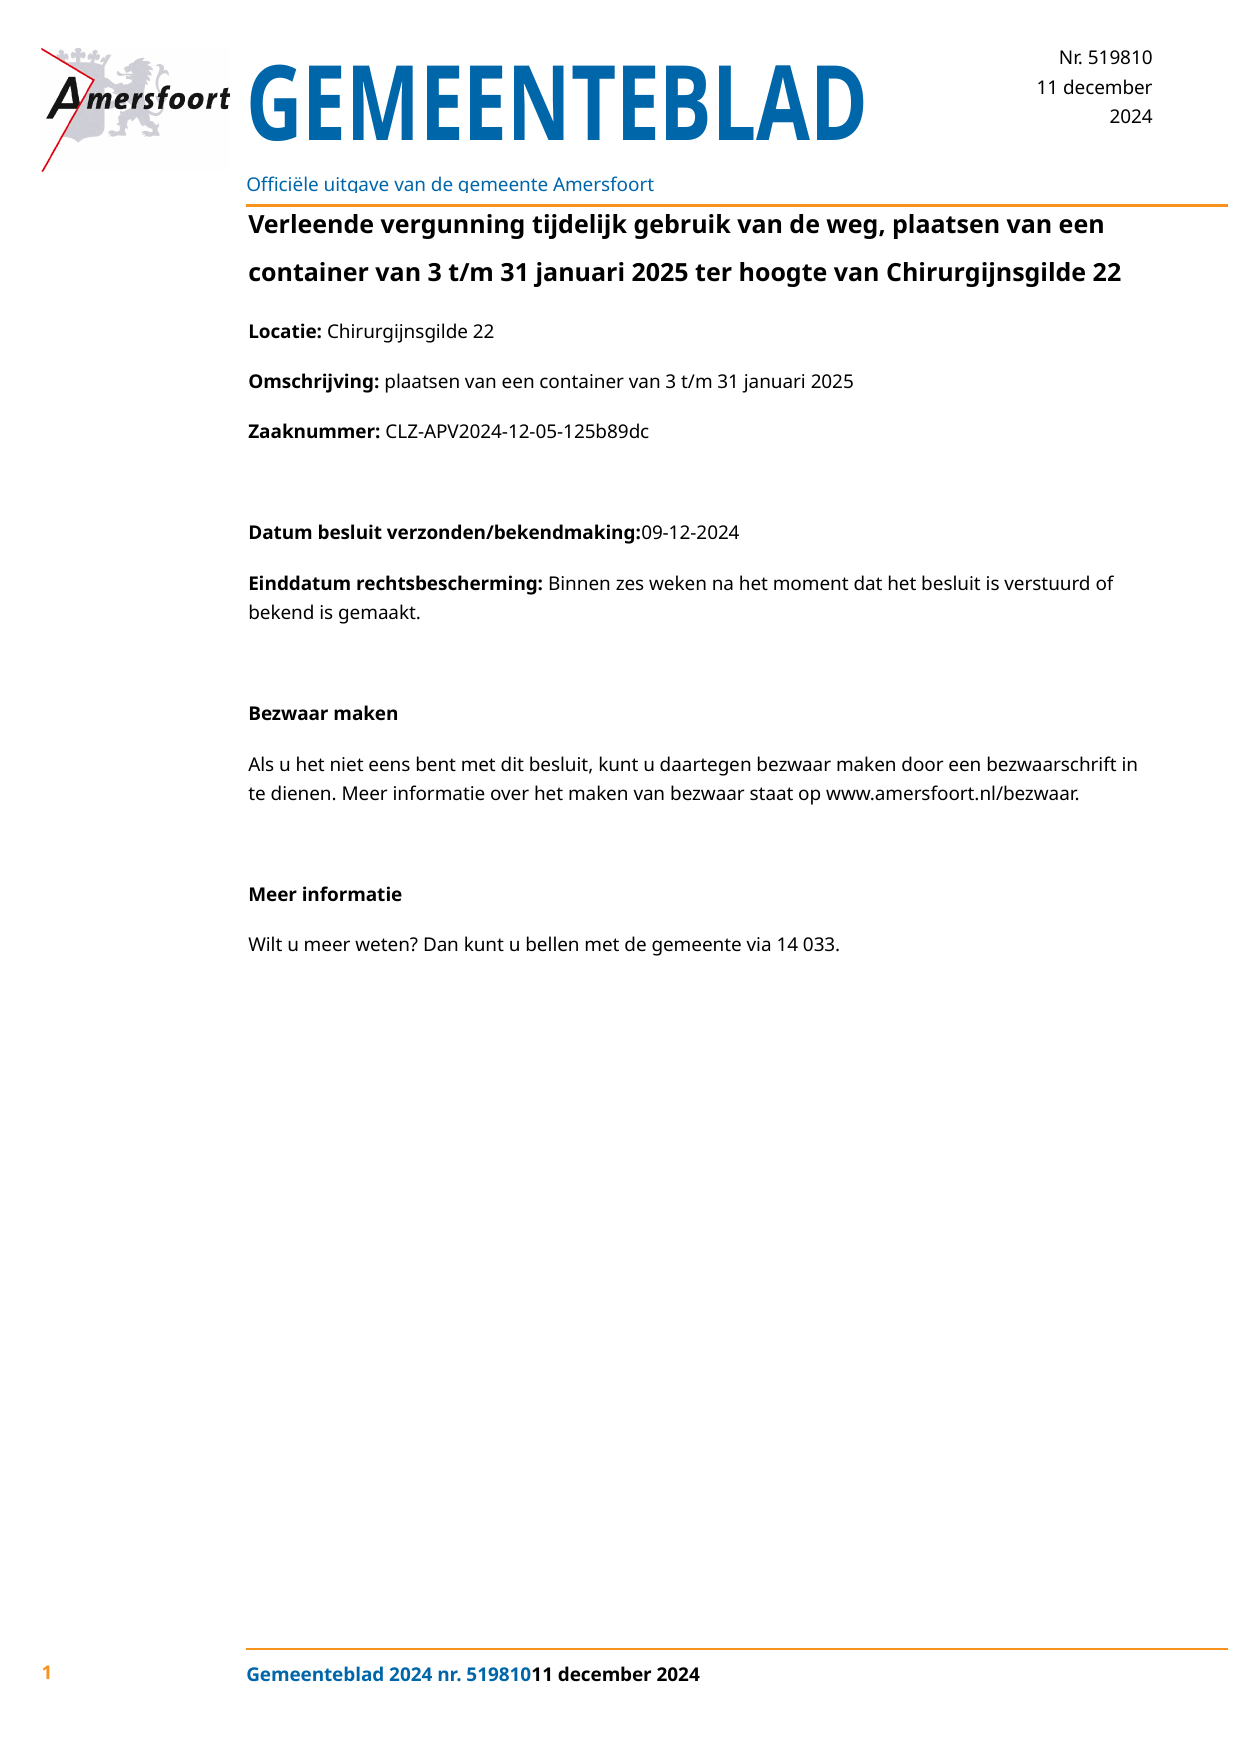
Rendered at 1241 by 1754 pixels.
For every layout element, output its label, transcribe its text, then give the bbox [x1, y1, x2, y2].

text Meer informatie [248, 881, 1152, 907]
text Datum besluit verzonden/bekendmaking:09-12-2024 [248, 519, 1152, 545]
text Omschrijving: plaatsen van een container van 3 t/m 31 januari 2025 [248, 368, 1152, 394]
text Zaaknummer: CLZ-APV2024-12-05-125b89dc [248, 419, 1152, 444]
text Verleende vergunning tijdelijk gebruik van de weg, plaatsen van een container van 3 t/m 31 januari 2025 ter hoogte van Chirurgijnsgilde 22 [248, 207, 1152, 288]
text Wilt u meer weten? Dan kunt u bellen met de gemeente via 14 033. [248, 932, 1152, 957]
picture [41, 47, 231, 172]
text Als u het niet eens bent met dit besluit, kunt u daartegen bezwaar maken door een bezwaarschrift in te dienen. Meer informatie over het maken van bezwaar staat op www.amersfoort.nl/bezwaar. [248, 751, 1152, 806]
text Einddatum rechtsbescherming: Binnen zes weken na het moment dat het besluit is verstuurd of bekend is gemaakt. [248, 570, 1152, 625]
text Bezwaar maken [248, 700, 1152, 726]
text Locatie: Chirurgijnsgilde 22 [248, 318, 1152, 344]
